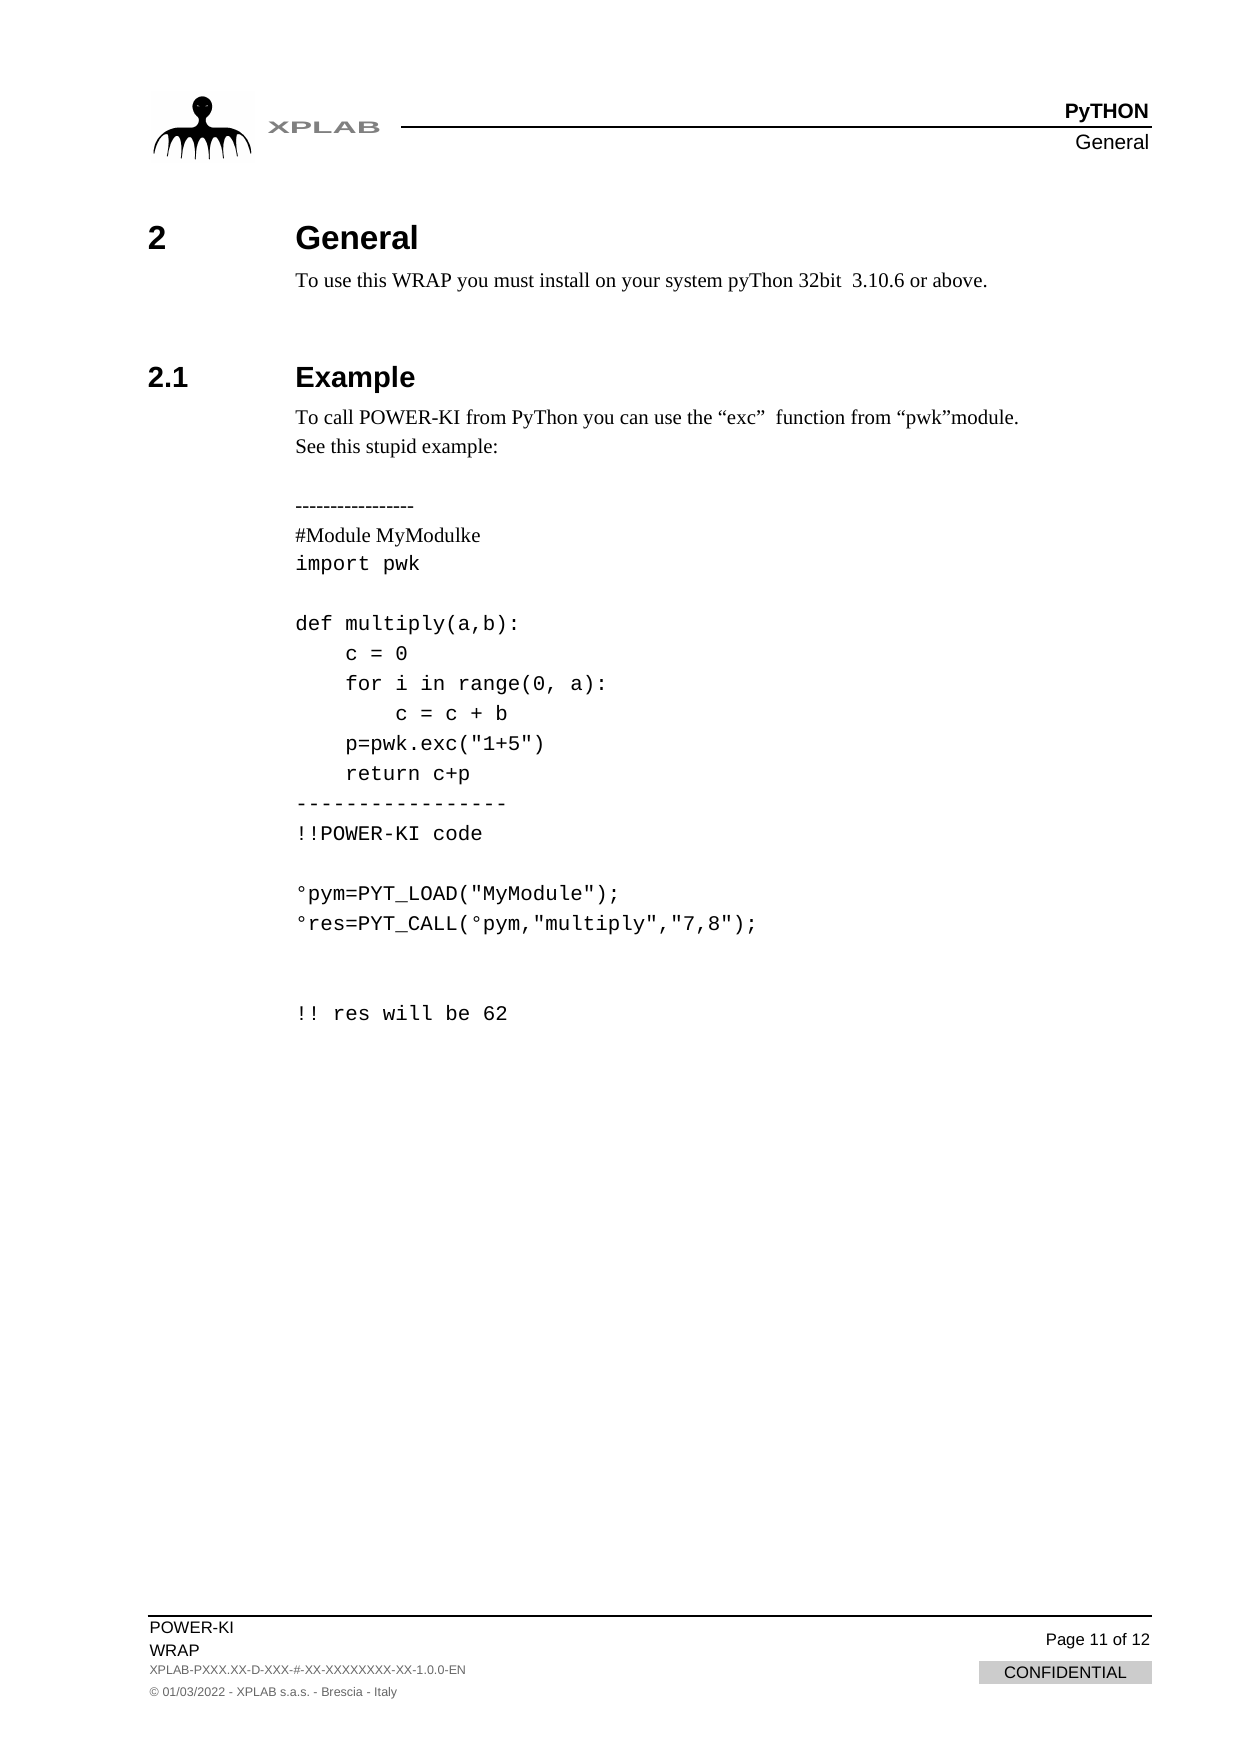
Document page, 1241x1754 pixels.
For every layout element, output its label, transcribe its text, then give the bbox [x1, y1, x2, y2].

text ----------------- [295, 494, 1152, 517]
subtitle Example [148, 361, 1152, 393]
picture [150, 91, 255, 163]
text c = 0 [295, 643, 1152, 667]
text import pwk [295, 553, 1152, 577]
text See this stupid example: [295, 435, 1152, 458]
text ----------------- [295, 793, 1152, 817]
text !! res will be 62 [295, 1003, 1152, 1027]
text °pym=PYT_LOAD("MyModule"); [295, 883, 1152, 907]
text return c+p [295, 763, 1152, 787]
text p=pwk.exc("1+5") [295, 733, 1152, 757]
text c = c + b [295, 703, 1152, 727]
subtitle General [148, 220, 1152, 257]
text def multiply(a,b): [295, 613, 1152, 637]
text To call POWER-KI from PyThon you can use the “exc” function from “pwk”module. [295, 406, 1152, 429]
text °res=PYT_CALL(°pym,"multiply","7,8"); [295, 913, 1152, 937]
text #Module MyModulke [295, 524, 1152, 547]
text To use this WRAP you must install on your system pyThon 32bit 3.10.6 or above. [295, 269, 1152, 292]
text !!POWER-KI code [295, 823, 1152, 847]
text for i in range(0, a): [295, 673, 1152, 697]
